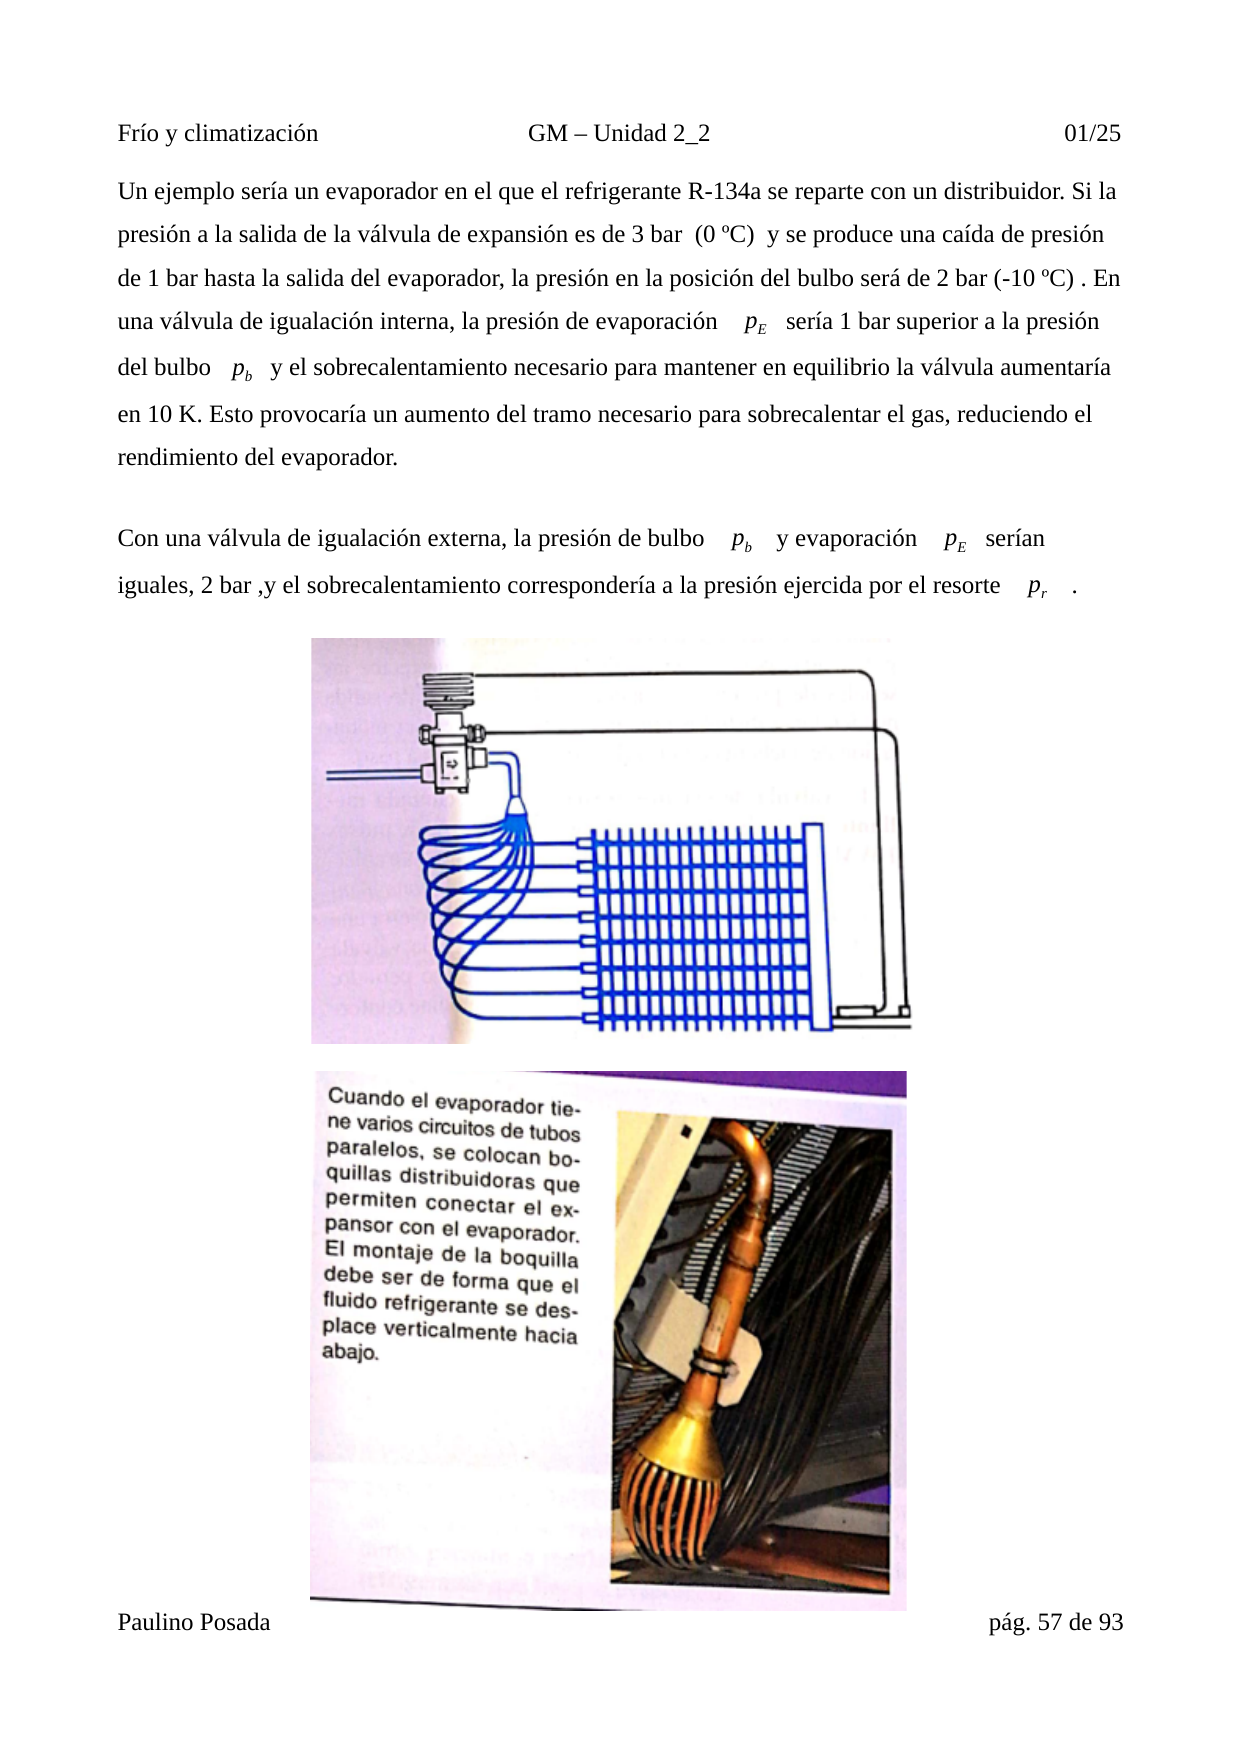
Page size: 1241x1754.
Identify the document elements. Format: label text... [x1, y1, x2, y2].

picture [310, 1071, 907, 1611]
text Con una válvula de igualación externa, la presión de bulbo y evaporación serían iguales, 2 bar ,y el sobrecalentamiento correspondería a la presión ejercida por el resorte . [117, 523, 1123, 602]
text Un ejemplo sería un evaporador en el que el refrigerante R-134a se reparte con un distribuidor. Si la presión a la salida de la válvula de expansión es de 3 bar (0 ºC) y se produce una caída de presión de 1 bar hasta la salida del evaporador, la presión en la posición del bulbo será de 2 bar (-10 ºC) . En una válvula de igualación interna, la presión de evaporación sería 1 bar superior a la presión del bulboy el sobrecalentamiento necesario para mantener en equilibrio la válvula aumentaría en 10 K. Esto provocaría un aumento del tramo necesario para sobrecalentar el gas, reduciendo el rendimiento del evaporador. [117, 176, 1123, 471]
picture [311, 638, 928, 1044]
